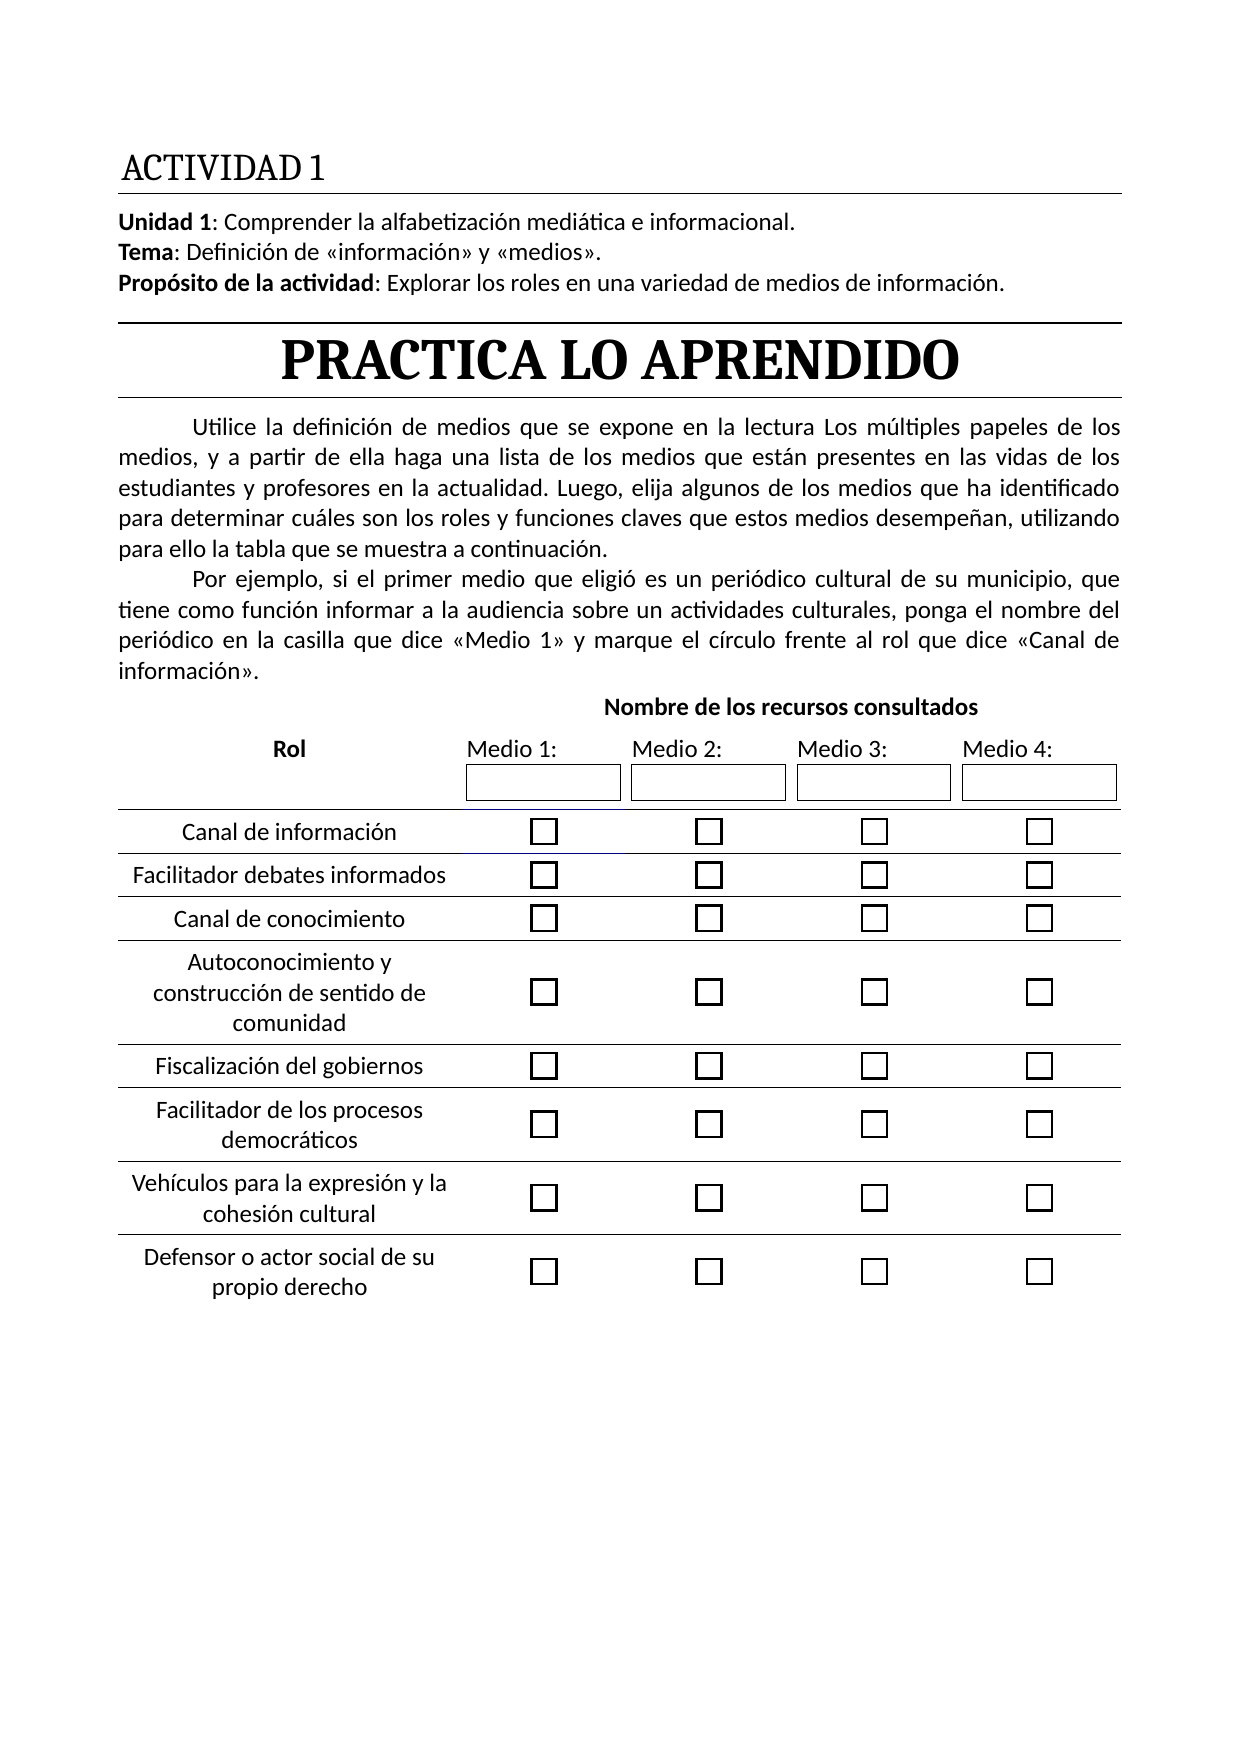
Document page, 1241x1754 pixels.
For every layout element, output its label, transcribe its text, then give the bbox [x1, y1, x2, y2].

table_header [118, 685, 461, 727]
table_cell [626, 1045, 791, 1087]
table_cell [626, 1162, 791, 1234]
table_cell Medio 1: [461, 728, 626, 809]
table_cell Rol [118, 728, 461, 809]
title Practica lo aprendido [118, 324, 1122, 397]
table_cell [956, 854, 1121, 896]
text Propósito de la actividad: Explorar los roles en una variedad de medios de información. [118, 267, 1122, 297]
table_cell [791, 897, 956, 939]
table_cell [626, 897, 791, 939]
table_cell [461, 1235, 626, 1308]
table_cell [956, 897, 1121, 939]
table_cell Facilitador debates informados [118, 854, 461, 896]
table_cell [791, 941, 956, 1043]
table_cell [791, 810, 956, 853]
table_cell [956, 810, 1121, 853]
text Por ejemplo, si el primer medio que eligió es un periódico cultural de su municipio, que tiene como función informar a la audiencia sobre un actividades culturales, ponga el nombre del periódico en la casilla que dice «Medio 1» y marque el círculo frente al rol que dice «Canal de información». [118, 563, 1122, 685]
table_cell Canal de información [118, 810, 461, 853]
table_cell [461, 810, 626, 853]
table_cell [791, 854, 956, 896]
table_cell Vehículos para la expresión y la cohesión cultural [118, 1162, 461, 1234]
text Utilice la definición de medios que se expone en la lectura Los múltiples papeles de los medios, y a partir de ella haga una lista de los medios que están presentes en las vidas de los estudiantes y profesores en la actualidad. Luego, elija algunos de los medios que ha identificado para determinar cuáles son los roles y funciones claves que estos medios desempeñan, utilizando para ello la tabla que se muestra a continuación. [118, 411, 1122, 563]
table_cell [956, 1045, 1121, 1087]
table_cell [461, 1162, 626, 1234]
table_cell [461, 941, 626, 1043]
text Tema: Definición de «información» y «medios». [118, 236, 1122, 267]
table_cell [626, 1235, 791, 1308]
table_cell [956, 1162, 1121, 1234]
table_cell [626, 1088, 791, 1161]
table_cell [626, 854, 791, 896]
table_cell Defensor o actor social de su propio derecho [118, 1235, 461, 1308]
table_cell [956, 1235, 1121, 1308]
table_cell [461, 854, 626, 896]
table_cell Canal de conocimiento [118, 897, 461, 939]
table_cell [791, 1088, 956, 1161]
table_header Nombre de los recursos consultados [461, 685, 1121, 727]
table_cell Facilitador de los procesos democráticos [118, 1088, 461, 1161]
table_cell [626, 941, 791, 1043]
table_cell Fiscalización del gobiernos [118, 1045, 461, 1087]
table_cell Autoconocimiento y construcción de sentido de comunidad [118, 941, 461, 1043]
table_cell [461, 897, 626, 939]
text Unidad 1: Comprender la alfabetización mediática e informacional. [118, 206, 1122, 236]
table_cell [956, 941, 1121, 1043]
table_cell [461, 1088, 626, 1161]
table_cell Medio 4: [956, 728, 1121, 809]
table_cell Medio 2: [626, 728, 791, 809]
table_cell Medio 3: [791, 728, 956, 809]
table_cell [626, 810, 791, 853]
table_cell [791, 1235, 956, 1308]
subtitle Actividad 1 [118, 143, 1122, 193]
table_cell [791, 1162, 956, 1234]
table_cell [461, 1045, 626, 1087]
table_cell [956, 1088, 1121, 1161]
table_cell [791, 1045, 956, 1087]
